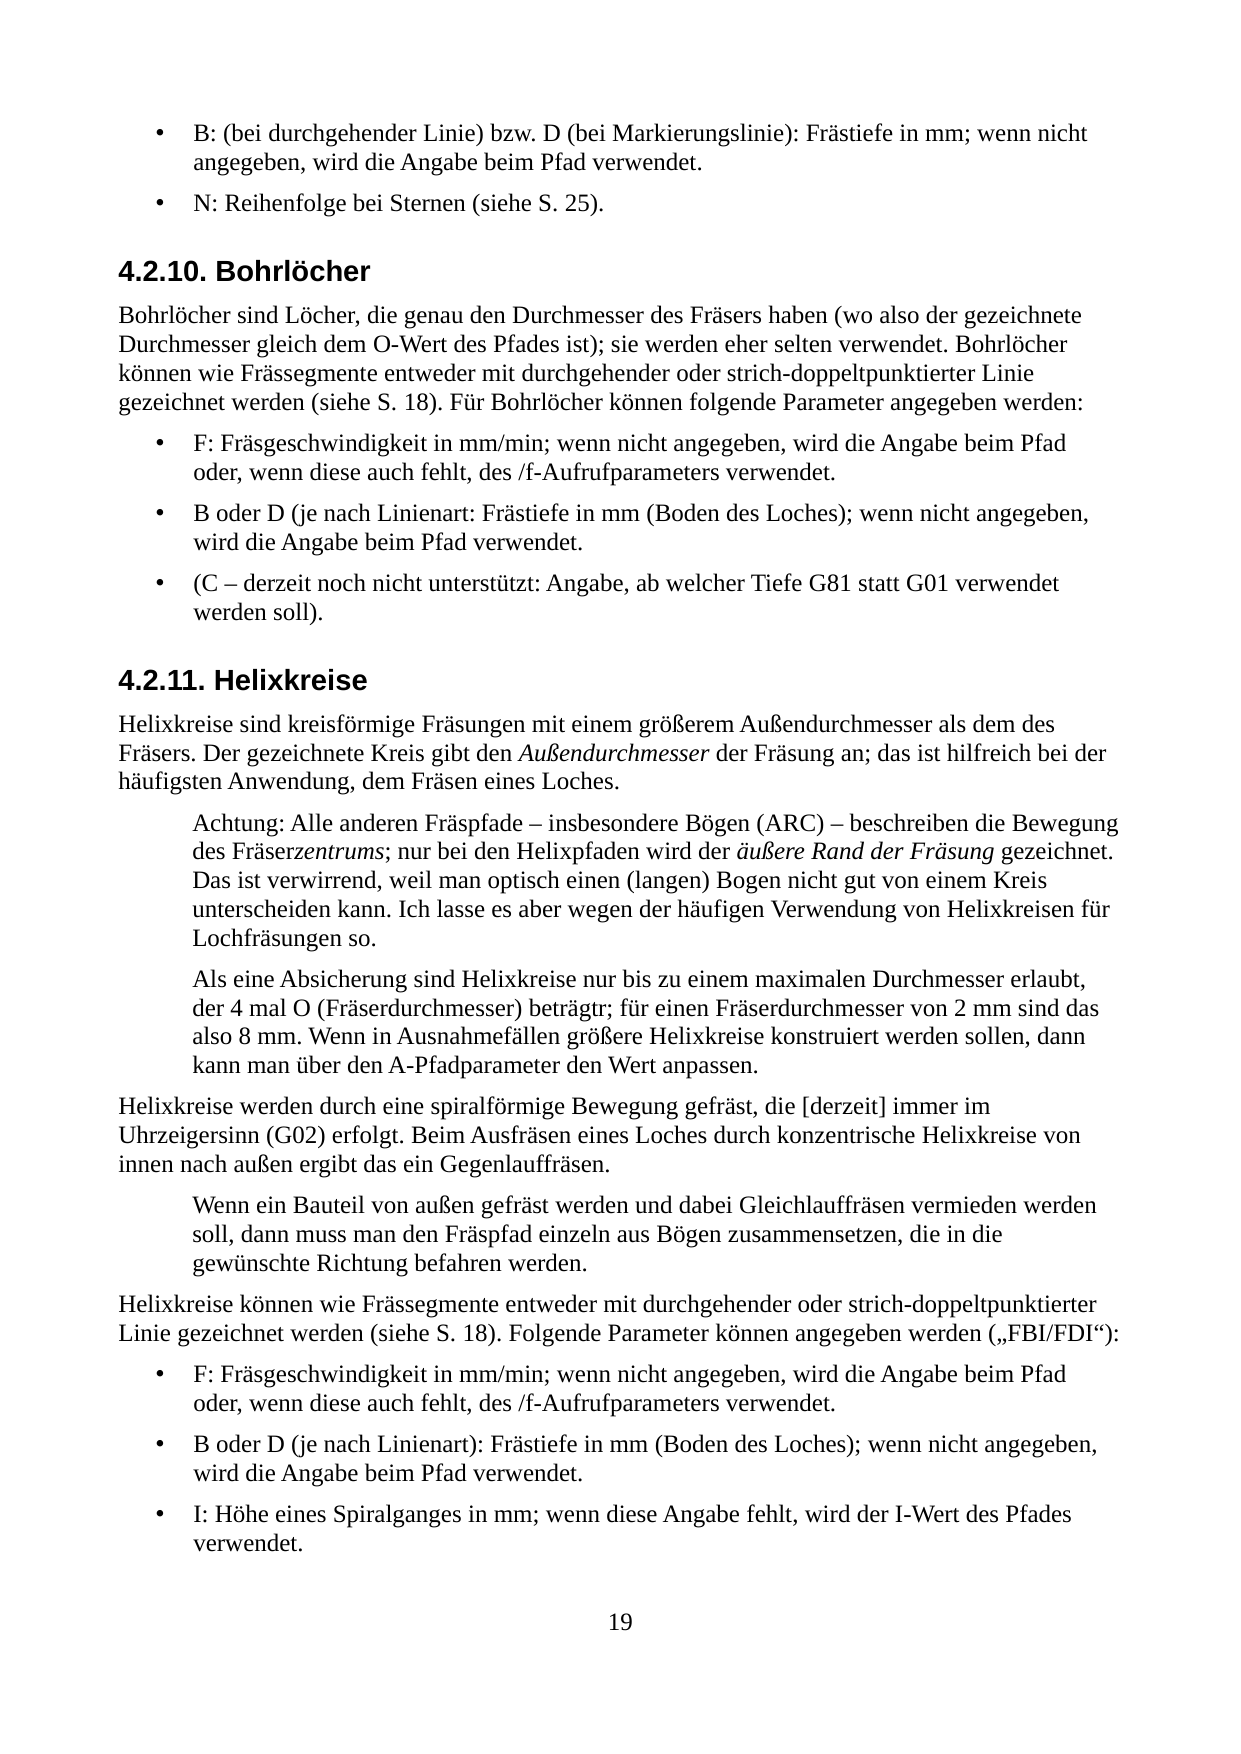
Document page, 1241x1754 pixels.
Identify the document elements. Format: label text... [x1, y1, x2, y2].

list F: Fräsgeschwindigkeit in mm/min; wenn nicht angegeben, wird die Angabe beim Pfad oder, wenn diese auch fehlt, des /f-Aufrufparameters verwendet. [156, 428, 1122, 485]
list B: (bei durchgehender Linie) bzw. D (bei Markierungslinie): Frästiefe in mm; wenn nicht angegeben, wird die Angabe beim Pfad verwendet. [156, 118, 1122, 176]
text Als eine Absicherung sind Helixkreise nur bis zu einem maximalen Durchmesser erlaubt, der 4 mal O (Fräserdurchmesser) beträgtr; für einen Fräserdurchmesser von 2 mm sind das also 8 mm. Wenn in Ausnahmefällen größere Helixkreise konstruiert werden sollen, dann kann man über den A-Pfadparameter den Wert anpassen. [192, 964, 1122, 1079]
list I: Höhe eines Spiralganges in mm; wenn diese Angabe fehlt, wird der I-Wert des Pfades verwendet. [156, 1499, 1122, 1556]
subtitle 4.2.10. Bohrlöcher [118, 254, 1122, 288]
subtitle 4.2.11. Helixkreise [118, 663, 1122, 696]
text Wenn ein Bauteil von außen gefräst werden und dabei Gleichlauffräsen vermieden werden soll, dann muss man den Fräspfad einzeln aus Bögen zusammensetzen, die in die gewünschte Richtung befahren werden. [192, 1190, 1122, 1276]
text Bohrlöcher sind Löcher, die genau den Durchmesser des Fräsers haben (wo also der gezeichnete Durchmesser gleich dem O-Wert des Pfades ist); sie werden eher selten verwendet. Bohrlöcher können wie Frässegmente entweder mit durchgehender oder strich-doppeltpunktierter Linie gezeichnet werden (siehe S. 17). Für Bohrlöcher können folgende Parameter angegeben werden: [118, 300, 1122, 415]
list F: Fräsgeschwindigkeit in mm/min; wenn nicht angegeben, wird die Angabe beim Pfad oder, wenn diese auch fehlt, des /f-Aufrufparameters verwendet. [156, 1359, 1122, 1416]
text Helixkreise können wie Frässegmente entweder mit durchgehender oder strich-doppeltpunktierter Linie gezeichnet werden (siehe S. 17). Folgende Parameter können angegeben werden („FBI/FDI“): [118, 1289, 1122, 1346]
text Helixkreise werden durch eine spiralförmige Bewegung gefräst, die [derzeit] immer im Uhrzeigersinn (G02) erfolgt. Beim Ausfräsen eines Loches durch konzentrische Helixkreise von innen nach außen ergibt das ein Gegenlauffräsen. [118, 1091, 1122, 1178]
list B oder D (je nach Linienart: Frästiefe in mm (Boden des Loches); wenn nicht angegeben, wird die Angabe beim Pfad verwendet. [156, 498, 1122, 555]
list N: Reihenfolge bei Sternen (siehe S. 24). [156, 188, 1122, 217]
list (C – derzeit noch nicht unterstützt: Angabe, ab welcher Tiefe G81 statt G01 verwendet werden soll). [156, 568, 1122, 625]
text Helixkreise sind kreisförmige Fräsungen mit einem größerem Außendurchmesser als dem des Fräsers. Der gezeichnete Kreis gibt den Außendurchmesser der Fräsung an; das ist hilfreich bei der häufigsten Anwendung, dem Fräsen eines Loches. [118, 709, 1122, 795]
text Achtung: Alle anderen Fräspfade – insbesondere Bögen (ARC) – beschreiben die Bewegung des Fräserzentrums; nur bei den Helixpfaden wird der äußere Rand der Fräsung gezeichnet. Das ist verwirrend, weil man optisch einen (langen) Bogen nicht gut von einem Kreis unterscheiden kann. Ich lasse es aber wegen der häufigen Verwendung von Helixkreisen für Lochfräsungen so. [192, 808, 1122, 951]
list B oder D (je nach Linienart): Frästiefe in mm (Boden des Loches); wenn nicht angegeben, wird die Angabe beim Pfad verwendet. [156, 1429, 1122, 1486]
